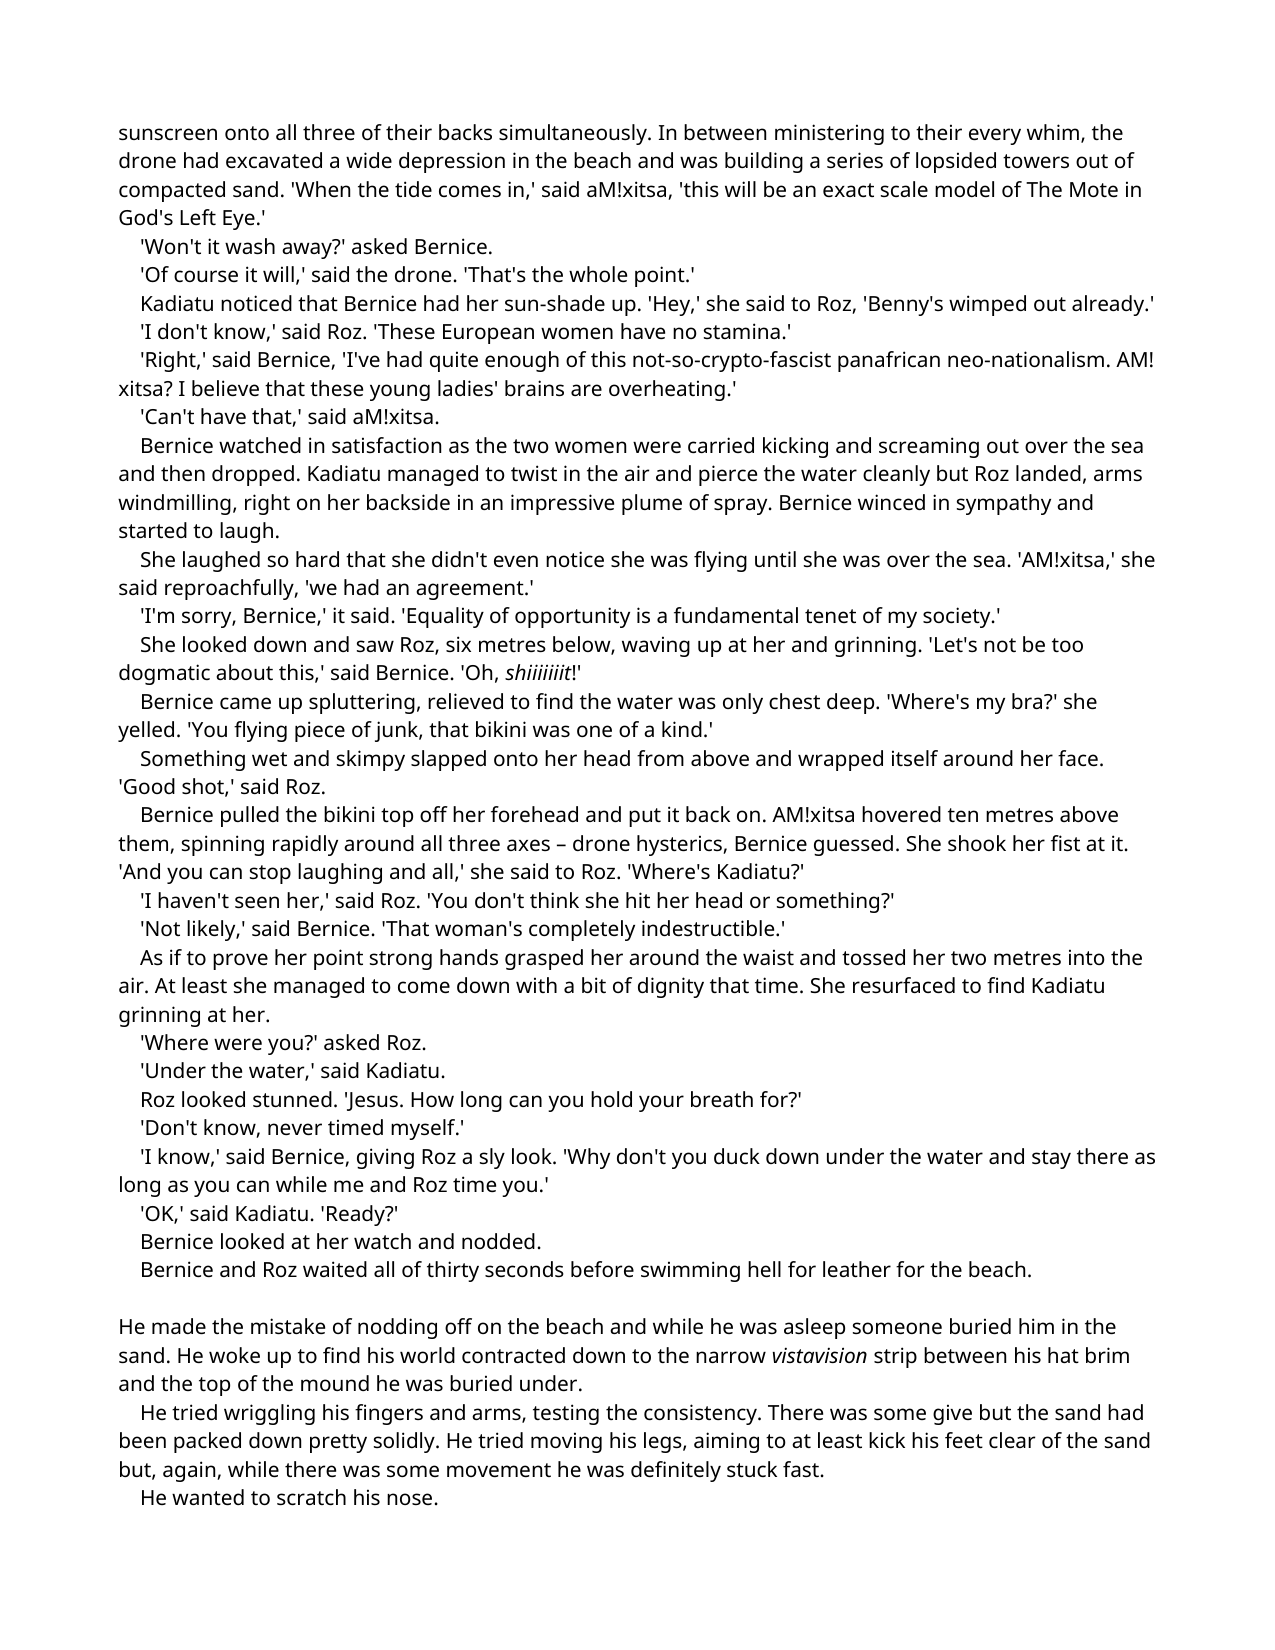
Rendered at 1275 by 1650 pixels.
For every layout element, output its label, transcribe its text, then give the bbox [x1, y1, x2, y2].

text 'Under the water,' said Kadiatu. [118, 1057, 1157, 1085]
text Kadiatu noticed that Bernice had her sun-shade up. 'Hey,' she said to Roz, 'Benny's wimped out already.' [118, 289, 1157, 317]
text Bernice came up spluttering, relieved to find the water was only chest deep. 'Where's my bra?' she yelled. 'You flying piece of junk, that bikini was one of a kind.' [118, 687, 1157, 744]
text 'OK,' said Kadiatu. 'Ready?' [118, 1199, 1157, 1227]
text 'I haven't seen her,' said Roz. 'You don't think she hit her head or something?' [118, 886, 1157, 914]
text 'Can't have that,' said aM!xitsa. [118, 402, 1157, 431]
text He made the mistake of nodding off on the beach and while he was asleep someone buried him in the sand. He woke up to find his world contracted down to the narrow vistavision strip between his hat brim and the top of the mound he was buried under. [118, 1312, 1157, 1398]
text 'I know,' said Bernice, giving Roz a sly look. 'Why don't you duck down under the water and stay there as long as you can while me and Roz time you.' [118, 1142, 1157, 1199]
text Bernice and Roz waited all of thirty seconds before swimming hell for leather for the beach. [118, 1256, 1157, 1284]
text 'Where were you?' asked Roz. [118, 1028, 1157, 1057]
text 'Of course it will,' said the drone. 'That's the whole point.' [118, 260, 1157, 289]
text 'Won't it wash away?' asked Bernice. [118, 232, 1157, 260]
text 'Not likely,' said Bernice. 'That woman's completely indestructible.' [118, 914, 1157, 943]
text He wanted to scratch his nose. [118, 1483, 1157, 1512]
text Something wet and skimpy slapped onto her head from above and wrapped itself around her face. 'Good shot,' said Roz. [118, 744, 1157, 801]
text He tried wriggling his fingers and arms, testing the consistency. There was some give but the sand had been packed down pretty solidly. He tried moving his legs, aiming to at least kick his feet clear of the sand but, again, while there was some movement he was definitely stuck fast. [118, 1398, 1157, 1483]
text Bernice watched in satisfaction as the two women were carried kicking and screaming out over the sea and then dropped. Kadiatu managed to twist in the air and pierce the water cleanly but Roz landed, arms windmilling, right on her backside in an impressive plume of spray. Bernice winced in sympathy and started to laugh. [118, 431, 1157, 545]
text She looked down and saw Roz, six metres below, waving up at her and grinning. 'Let's not be too dogmatic about this,' said Bernice. 'Oh, shiiiiiiit!' [118, 630, 1157, 687]
text Bernice pulled the bikini top off her forehead and put it back on. AM!xitsa hovered ten metres above them, spinning rapidly around all three axes – drone hysterics, Bernice guessed. She shook her fist at it. 'And you can stop laughing and all,' she said to Roz. 'Where's Kadiatu?' [118, 801, 1157, 886]
text 'Right,' said Bernice, 'I've had quite enough of this not-so-crypto-fascist panafrican neo-nationalism. AM!xitsa? I believe that these young ladies' brains are overheating.' [118, 346, 1157, 402]
text Roz looked stunned. 'Jesus. How long can you hold your breath for?' [118, 1085, 1157, 1113]
text As if to prove her point strong hands grasped her around the waist and tossed her two metres into the air. At least she managed to come down with a bit of dignity that time. She resurfaced to find Kadiatu grinning at her. [118, 943, 1157, 1028]
text 'I don't know,' said Roz. 'These European women have no stamina.' [118, 317, 1157, 346]
text 'Don't know, never timed myself.' [118, 1113, 1157, 1142]
text Bernice looked at her watch and nodded. [118, 1227, 1157, 1256]
text sunscreen onto all three of their backs simultaneously. In between ministering to their every whim, the drone had excavated a wide depression in the beach and was building a series of lopsided towers out of compacted sand. 'When the tide comes in,' said aM!xitsa, 'this will be an exact scale model of The Mote in God's Left Eye.' [118, 118, 1157, 232]
text 'I'm sorry, Bernice,' it said. 'Equality of opportunity is a fundamental tenet of my society.' [118, 602, 1157, 630]
text She laughed so hard that she didn't even notice she was flying until she was over the sea. 'AM!xitsa,' she said reproachfully, 'we had an agreement.' [118, 545, 1157, 602]
